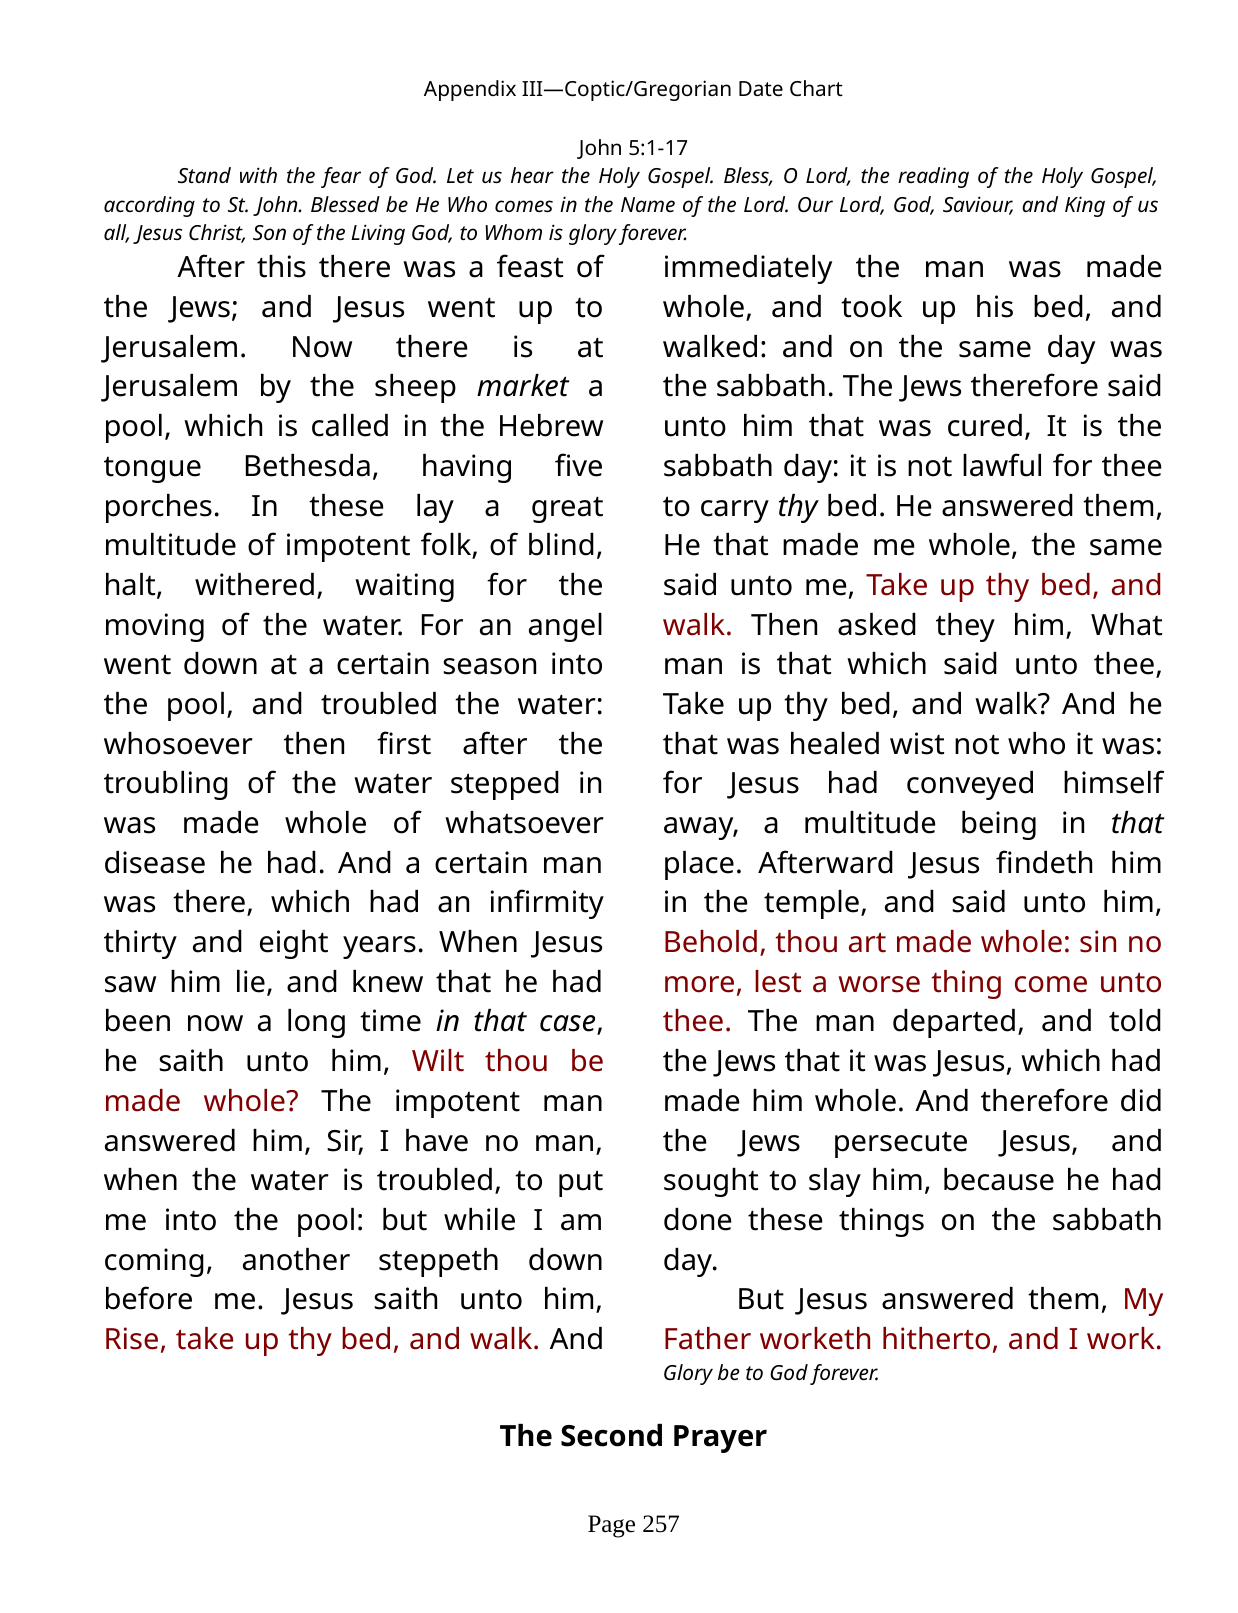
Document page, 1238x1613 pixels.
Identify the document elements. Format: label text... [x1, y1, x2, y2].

text Stand with the fear of God. Let us hear the Holy Gospel. Bless, O Lord, the reading of the Holy Gospel, according to St. John. Blessed be He Who comes in the Name of the Lord. Our Lord, God, Saviour, and King of us all, Jesus Christ, Son of the Living God, to Whom is glory forever. [103, 161, 1163, 247]
text immediately the man was made whole, and took up his bed, and walked: and on the same day was the sabbath. The Jews therefore said unto him that was cured, It is the sabbath day: it is not lawful for thee to carry thy bed. He answered them, He that made me whole, the same said unto me, Take up thy bed, and walk. Then asked they him, What man is that which said unto thee, Take up thy bed, and walk? And he that was healed wist not who it was: for Jesus had conveyed himself away, a multitude being in that place. Afterward Jesus findeth him in the temple, and said unto him, Behold, thou art made whole: sin no more, lest a worse thing come unto thee. The man departed, and told the Jews that it was Jesus, which had made him whole. And therefore did the Jews persecute Jesus, and sought to slay him, because he had done these things on the sabbath day. [663, 247, 1163, 1278]
text The Second Prayer [103, 1415, 1163, 1454]
text After this there was a feast of the Jews; and Jesus went up to Jerusalem. Now there is at Jerusalem by the sheep market a pool, which is called in the Hebrew tongue Bethesda, having five porches. In these lay a great multitude of impotent folk, of blind, halt, withered, waiting for the moving of the water. For an angel went down at a certain season into the pool, and troubled the water: whosoever then first after the troubling of the water stepped in was made whole of whatsoever disease he had. And a certain man was there, which had an infirmity thirty and eight years. When Jesus saw him lie, and knew that he had been now a long time in that case, he saith unto him, Wilt thou be made whole? The impotent man answered him, Sir, I have no man, when the water is troubled, to put me into the pool: but while I am coming, another steppeth down before me. Jesus saith unto him, Rise, take up thy bed, and walk. And [103, 247, 604, 1358]
text Appendix III—Coptic/Gregorian Date Chart [102, 74, 1165, 102]
text John 5:1-17 [103, 133, 1163, 161]
text But Jesus answered them, My Father worketh hitherto, and I work. Glory be to God forever. [663, 1278, 1163, 1386]
